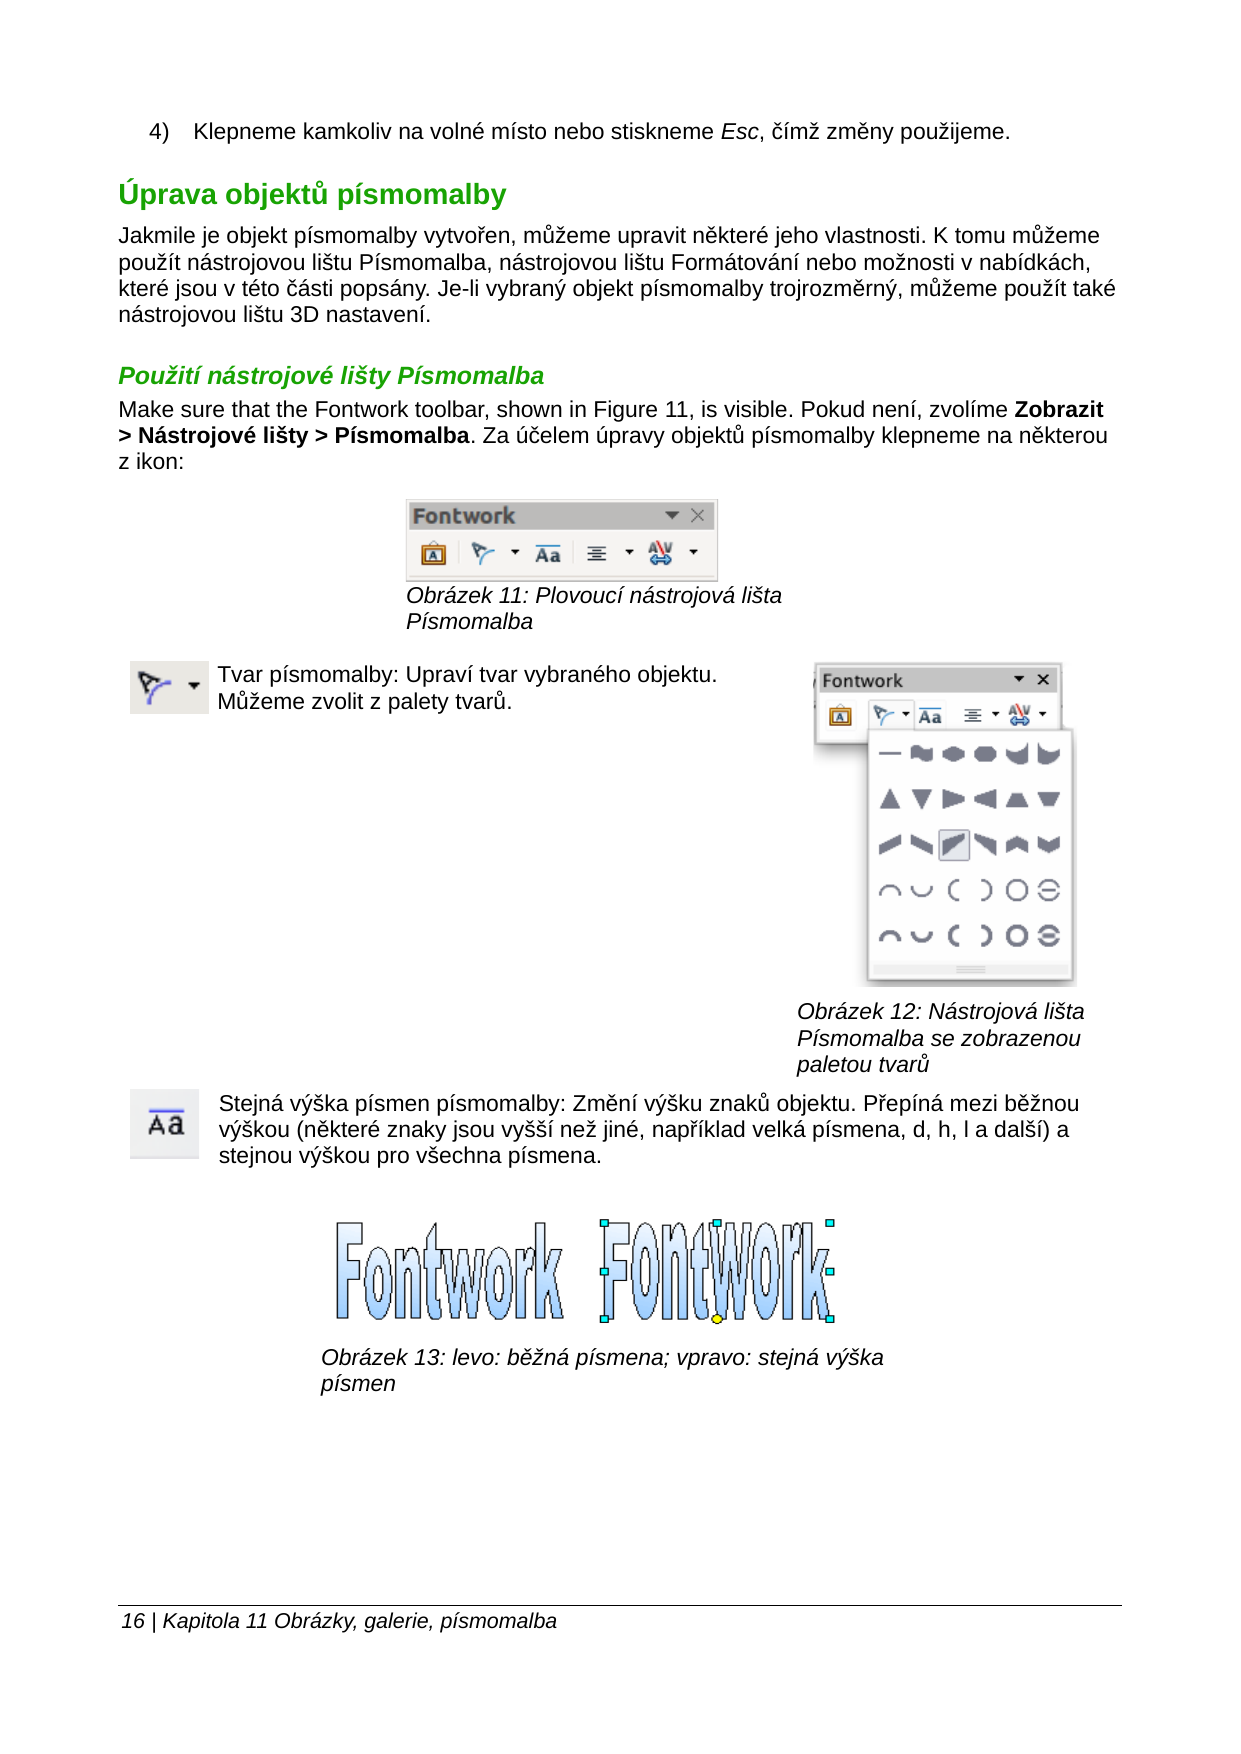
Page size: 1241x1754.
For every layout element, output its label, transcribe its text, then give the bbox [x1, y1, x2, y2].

picture [813, 661, 1078, 987]
subtitle Úprava objektů písmomalby [118, 177, 1122, 211]
picture [405, 499, 719, 582]
text Make sure that the Fontwork toolbar, shown in Figure 11, is visible. Pokud není, zvolíme Zobrazit > Nástrojové lišty > Písmomalba. Za účelem úpravy objektů písmomalby klepneme na některou z ikon: [118, 396, 1122, 474]
text Jakmile je objekt písmomalby vytvořen, můžeme upravit některé jeho vlastnosti. K tomu můžeme použít nástrojovou lištu Písmomalba, nástrojovou lištu Formátování nebo možnosti v nabídkách, které jsou v této části popsány. Je-li vybraný objekt písmomalby trojrozměrný, můžeme použít také nástrojovou lištu 3D nastavení. [118, 222, 1122, 328]
text Obrázek 11: Plovoucí nástrojová lišta Písmomalba [406, 582, 834, 634]
picture [320, 1196, 854, 1344]
picture [130, 1089, 200, 1159]
table_header [118, 661, 217, 1090]
table_header [118, 1090, 218, 1184]
table_header [797, 661, 1122, 1090]
table_header Tvar písmomalby: Upraví tvar vybraného objektu. Můžeme zvolit z palety tvarů. [217, 661, 797, 1090]
list Klepneme kamkoliv na volné místo nebo stiskneme Esc, čímž změny použijeme. [169, 118, 1122, 144]
subtitle Použití nástrojové lišty Písmomalba [118, 361, 1122, 389]
table_header Stejná výška písmen písmomalby: Změní výšku znaků objektu. Přepíná mezi běžnou výškou (některé znaky jsou vyšší než jiné, například velká písmena, d, h, l a další) a stejnou výškou pro všechna písmena. [219, 1090, 1123, 1184]
text Obrázek 13: levo: běžná písmena; vpravo: stejná výška písmen [321, 1344, 919, 1396]
picture [130, 661, 209, 714]
